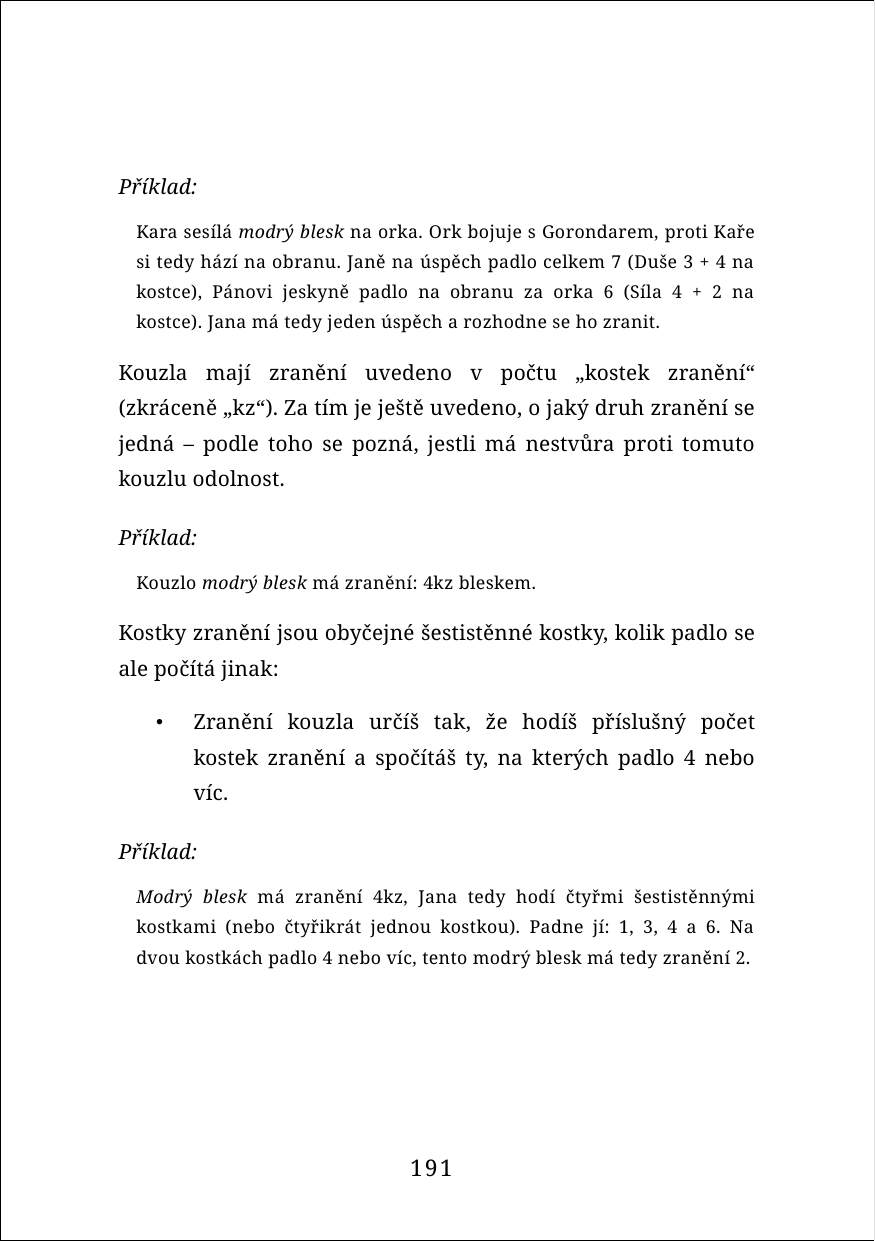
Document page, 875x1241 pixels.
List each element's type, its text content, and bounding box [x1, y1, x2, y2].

text Kouzlo modrý blesk má zranění: 4kz bleskem. [136, 571, 756, 595]
text Modrý blesk má zranění 4kz, Jana tedy hodí čtyřmi šestistěnnými kostkami (nebo čtyřikrát jednou kostkou). Padne jí: 1, 3, 4 a 6. Na dvou kostkách padlo 4 nebo víc, tento modrý blesk má tedy zranění 2. [136, 885, 756, 969]
text Kouzla mají zranění uvedeno v počtu „kostek zranění“ (zkráceně „kz“). Za tím je ještě uvedeno, o jaký druh zranění se jedná – podle toho se pozná, jestli má nestvůra proti tomuto kouzlu odolnost. [118, 358, 756, 493]
text Příklad: [118, 837, 756, 866]
text Kara sesílá modrý blesk na orka. Ork bojuje s Gorondarem, proti Kaře si tedy hází na obranu. Janě na úspěch padlo celkem 7 (Duše 3 + 4 na kostce), Pánovi jeskyně padlo na obranu za orka 6 (Síla 4 + 2 na kostce). Jana má tedy jeden úspěch a rozhodne se ho zranit. [136, 219, 756, 334]
text Příklad: [118, 172, 756, 200]
text Příklad: [118, 523, 756, 552]
list Zranění kouzla určíš tak, že hodíš příslušný počet kostek zranění a spočítáš ty, na kterých padlo 4 nebo víc. [156, 707, 756, 807]
text Kostky zranění jsou obyčejné šestistěnné kostky, kolik padlo se ale počítá jinak: [118, 618, 756, 682]
